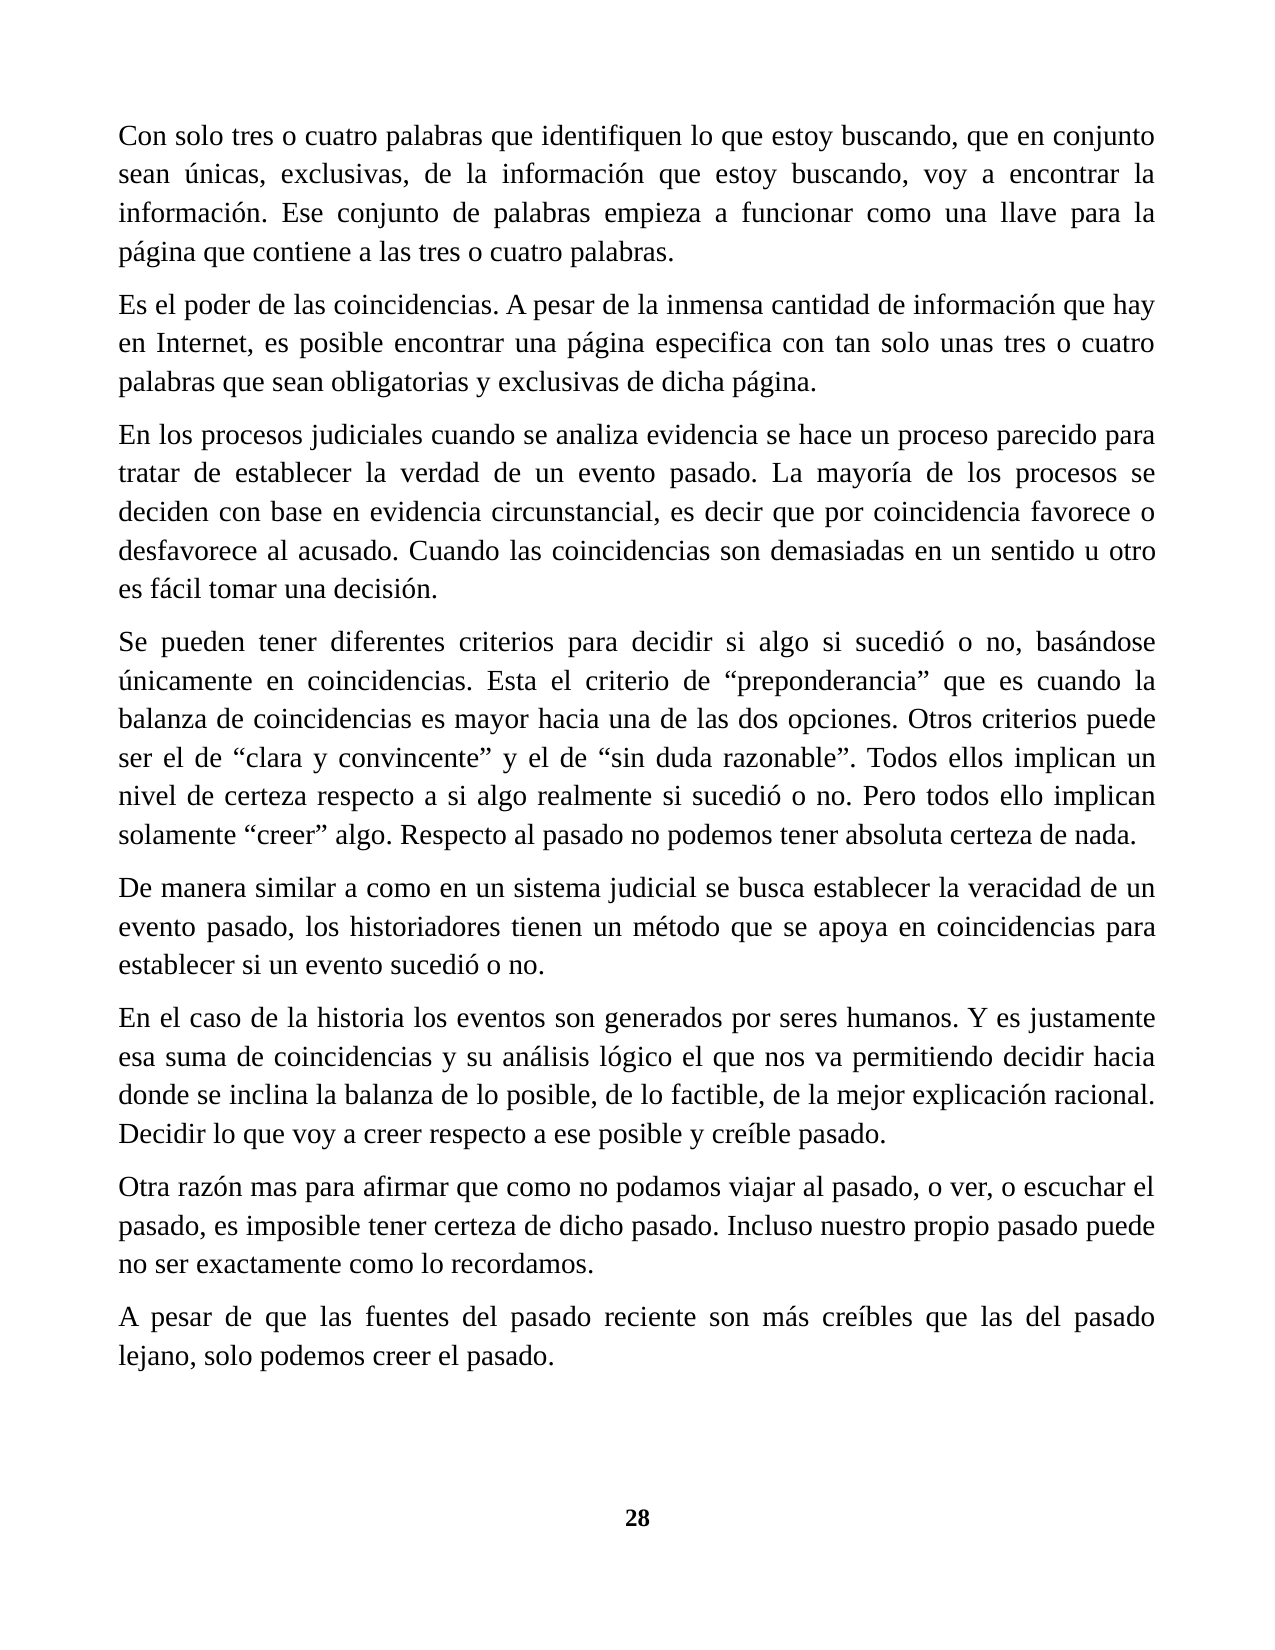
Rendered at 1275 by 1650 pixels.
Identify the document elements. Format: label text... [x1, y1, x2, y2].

text Se pueden tener diferentes criterios para decidir si algo si sucedió o no, basándose únicamente en coincidencias. Esta el criterio de “preponderancia” que es cuando la balanza de coincidencias es mayor hacia una de las dos opciones. Otros criterios puede ser el de “clara y convincente” y el de “sin duda razonable”. Todos ellos implican un nivel de certeza respecto a si algo realmente si sucedió o no. Pero todos ello implican solamente “creer” algo. Respecto al pasado no podemos tener absoluta certeza de nada. [118, 624, 1157, 851]
text De manera similar a como en un sistema judicial se busca establecer la veracidad de un evento pasado, los historiadores tienen un método que se apoya en coincidencias para establecer si un evento sucedió o no. [118, 870, 1157, 981]
text A pesar de que las fuentes del pasado reciente son más creíbles que las del pasado lejano, solo podemos creer el pasado. [118, 1299, 1157, 1371]
text En los procesos judiciales cuando se analiza evidencia se hace un proceso parecido para tratar de establecer la verdad de un evento pasado. La mayoría de los procesos se deciden con base en evidencia circunstancial, es decir que por coincidencia favorece o desfavorece al acusado. Cuando las coincidencias son demasiadas en un sentido u otro es fácil tomar una decisión. [118, 417, 1157, 605]
text Con solo tres o cuatro palabras que identifiquen lo que estoy buscando, que en conjunto sean únicas, exclusivas, de la información que estoy buscando, voy a encontrar la información. Ese conjunto de palabras empieza a funcionar como una llave para la página que contiene a las tres o cuatro palabras. [118, 118, 1157, 267]
text En el caso de la historia los eventos son generados por seres humanos. Y es justamente esa suma de coincidencias y su análisis lógico el que nos va permitiendo decidir hacia donde se inclina la balanza de lo posible, de lo factible, de la mejor explicación racional. Decidir lo que voy a creer respecto a ese posible y creíble pasado. [118, 1000, 1157, 1149]
text Es el poder de las coincidencias. A pesar de la inmensa cantidad de información que hay en Internet, es posible encontrar una página especifica con tan solo unas tres o cuatro palabras que sean obligatorias y exclusivas de dicha página. [118, 287, 1157, 397]
text Otra razón mas para afirmar que como no podamos viajar al pasado, o ver, o escuchar el pasado, es imposible tener certeza de dicho pasado. Incluso nuestro propio pasado puede no ser exactamente como lo recordamos. [118, 1169, 1157, 1280]
